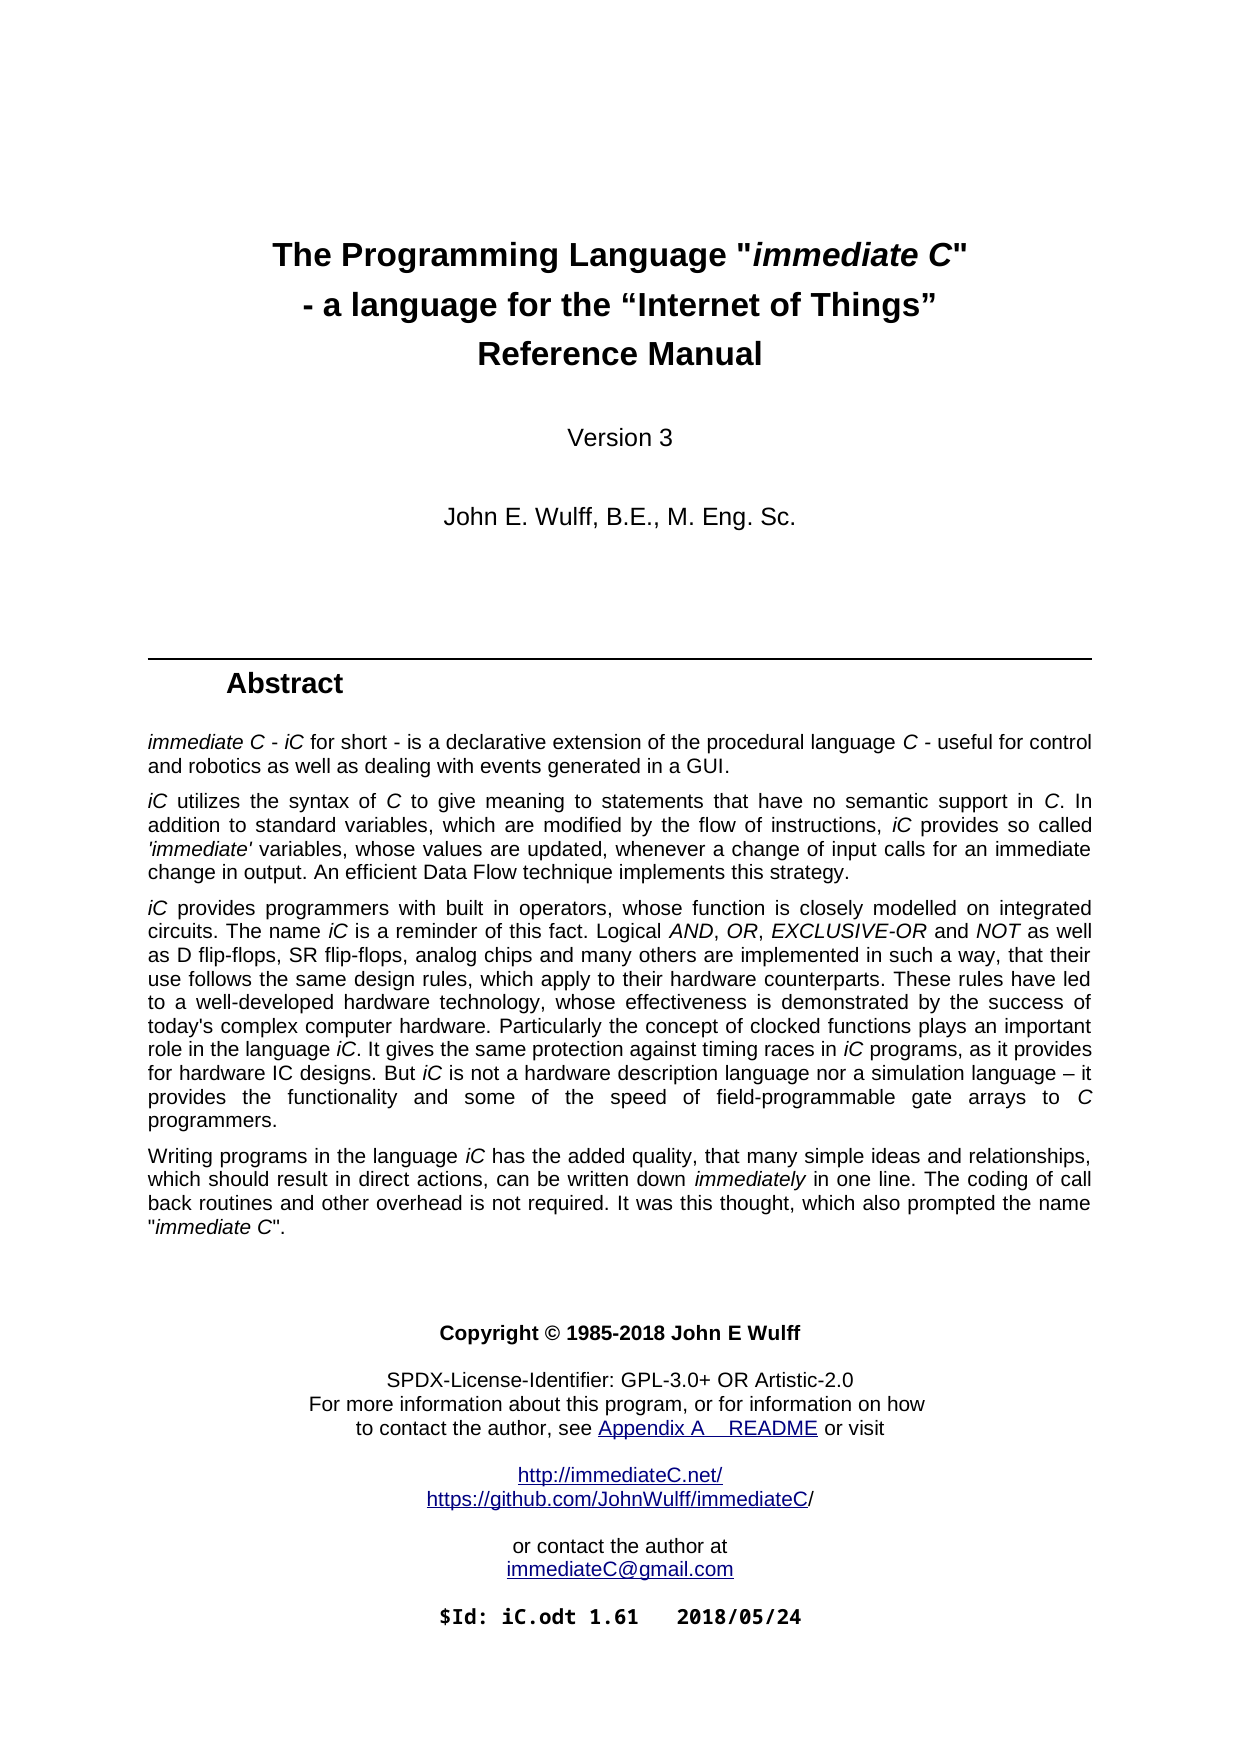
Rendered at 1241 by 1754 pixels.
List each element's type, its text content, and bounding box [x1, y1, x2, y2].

text iC provides programmers with built in operators, whose function is closely modelled on integrated circuits. The name iC is a reminder of this fact. Logical AND, OR, EXCLUSIVE-OR and NOT as well as D flip-flops, SR flip-flops, analog chips and many others are implemented in such a way, that their use follows the same design rules, which apply to their hardware counterparts. These rules have led to a well-developed hardware technology, whose effectiveness is demonstrated by the success of today's complex computer hardware. Particularly the concept of clocked functions plays an important role in the language iC. It gives the same protection against timing races in iC programs, as it provides for hardware IC designs. But iC is not a hardware description language nor a simulation language – it provides the functionality and some of the speed of field-programmable gate arrays to C programmers. [148, 896, 1092, 1133]
subtitle Abstract [148, 660, 1092, 707]
text John E. Wulff, B.E., M. Eng. Sc. [148, 503, 1092, 531]
text Reference Manual [148, 335, 1092, 372]
text immediate C - iC for short - is a declarative extension of the procedural language C - useful for control and robotics as well as dealing with events generated in a GUI. [148, 731, 1092, 778]
text to contact the author, see Appendix A README or visit [148, 1416, 1092, 1440]
text http://immediateC.net/ [148, 1463, 1092, 1487]
text - a language for the “Internet of Things” [148, 285, 1092, 323]
text Writing programs in the language iC has the added quality, that many simple ideas and relationships, which should result in direct actions, can be written down immediately in one line. The coding of call back routines and other overhead is not required. It was this thought, which also prompted the name "immediate C". [148, 1144, 1092, 1239]
text https://github.com/JohnWulff/immediateC/ [148, 1487, 1092, 1511]
text immediateC@gmail.com [148, 1558, 1092, 1582]
text The Programming Language "immediate C" [148, 236, 1092, 274]
text Version 3 [148, 424, 1092, 452]
text iC utilizes the syntax of C to give meaning to statements that have no semantic support in C. In addition to standard variables, which are modified by the flow of instructions, iC provides so called 'immediate' variables, whose values are updated, whenever a change of input calls for an immediate change in output. An efficient Data Flow technique implements this strategy. [148, 790, 1092, 884]
text For more information about this program, or for information on how [148, 1392, 1092, 1416]
text SPDX-License-Identifier: GPL-3.0+ OR Artistic-2.0 [148, 1369, 1092, 1392]
text or contact the author at [148, 1534, 1092, 1558]
text Copyright © 1985-2018 John E Wulff [148, 1322, 1092, 1345]
text $Id: iC.odt 1.61 2018/05/24 [148, 1605, 1092, 1629]
